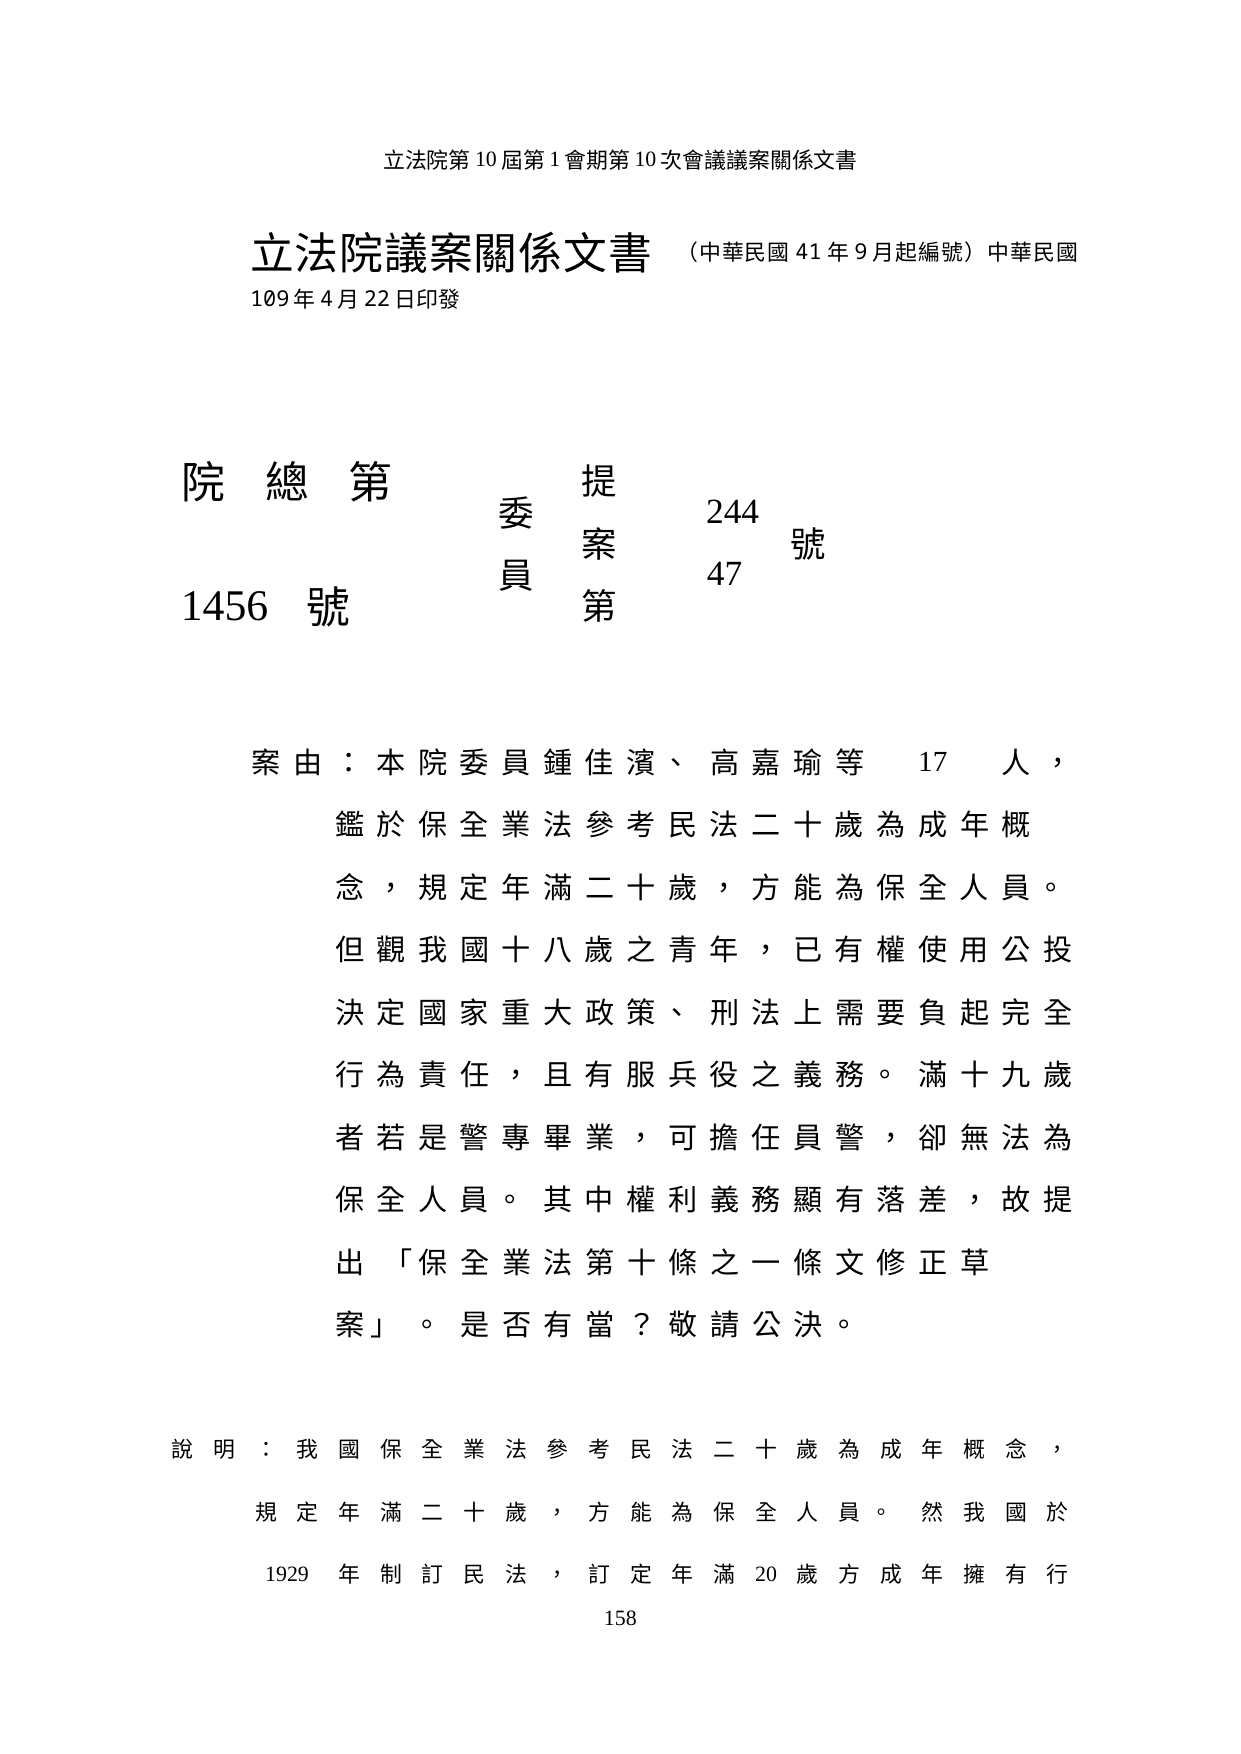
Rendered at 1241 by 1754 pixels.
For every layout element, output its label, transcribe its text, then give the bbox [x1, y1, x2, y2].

table_header 院總第1456號 [162, 406, 441, 656]
table_header [815, 406, 829, 656]
table_header 號 [773, 406, 810, 656]
text 立法院議案關係文書 （中華民國41年9月起編號）中華民國109年4月22日印發 [250, 219, 1078, 314]
text 說明：我國保全業法參考民法二十歲為成年概念，規定年滿二十歲，方能為保全人員。然我國於1929年制訂民法，訂定年滿20歲方成年擁有行 [162, 1406, 1078, 1594]
text 案由：本院委員鍾佳濱、高嘉瑜等17人，鑑於保全業法參考民法二十歲為成年概念，規定年滿二十歲，方能為保全人員。但觀我國十八歲之青年，已有權使用公投決定國家重大政策、刑法上需要負起完全行為責任，且有服兵役之義務。滿十九歲者若是警專畢業，可擔任員警，卻無法為保全人員。其中權利義務顯有落差，故提出「保全業法第十條之一條文修正草案」。是否有當？敬請公決。 [217, 719, 1078, 1344]
table_header 委員 [441, 406, 556, 656]
table_header [810, 406, 815, 534]
table_header 提案第 [556, 406, 661, 656]
table_header 24447 [661, 406, 773, 656]
table_header [810, 542, 815, 656]
